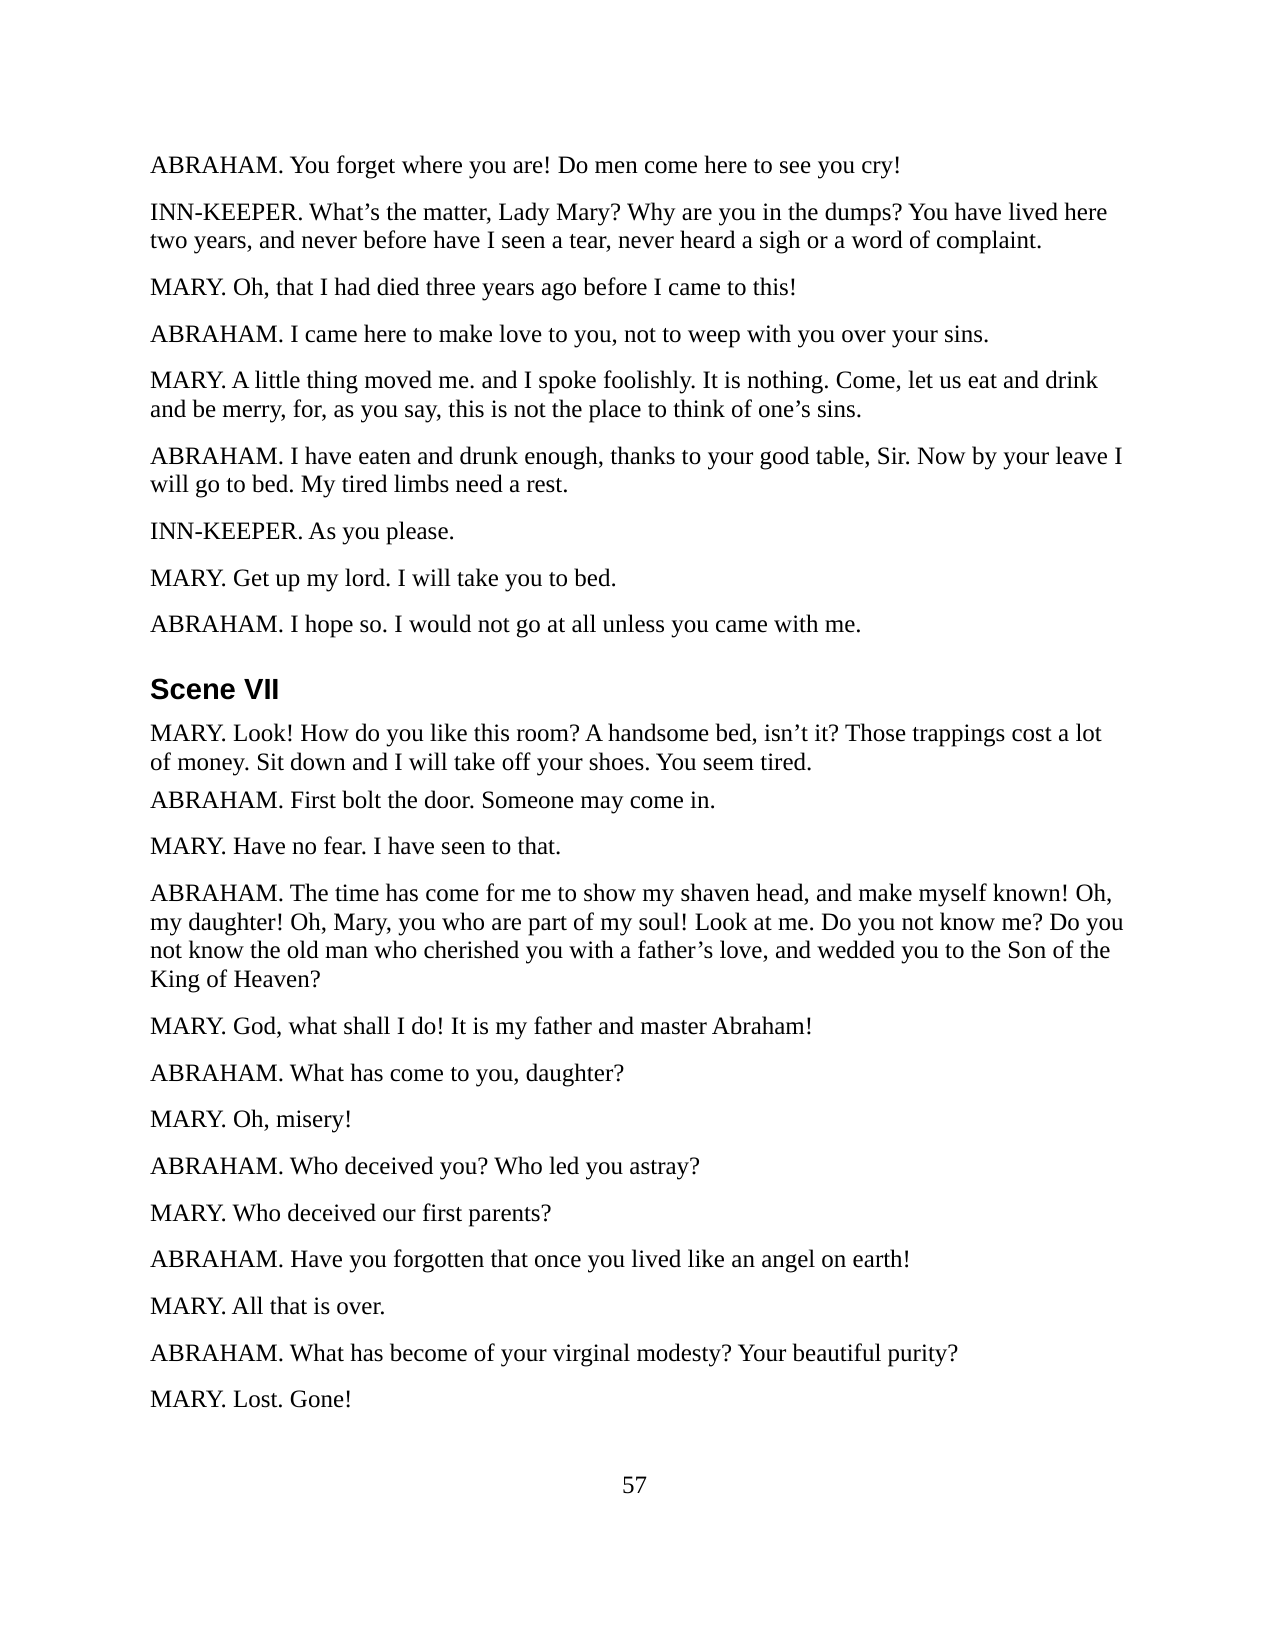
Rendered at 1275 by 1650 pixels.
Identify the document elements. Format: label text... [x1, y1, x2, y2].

text MARY. A little thing moved me. and I spoke foolishly. It is nothing. Come, let us eat and drink and be merry, for, as you say, this is not the place to think of one’s sins. [150, 365, 1125, 423]
text ABRAHAM. You forget where you are! Do men come here to see you cry! [150, 150, 1125, 179]
text MARY. Have no fear. I have seen to that. [150, 831, 1125, 860]
text MARY. God, what shall I do! It is my father and master Abraham! [150, 1011, 1125, 1040]
subtitle Scene VII [150, 672, 1125, 706]
text MARY. All that is over. [150, 1291, 1125, 1320]
text ABRAHAM. I have eaten and drunk enough, thanks to your good table, Sir. Now by your leave I will go to bed. My tired limbs need a rest. [150, 441, 1125, 498]
text ABRAHAM. Who deceived you? Who led you astray? [150, 1151, 1125, 1180]
text ABRAHAM. I hope so. I would not go at all unless you came with me. [150, 609, 1125, 638]
text INN-KEEPER. As you please. [150, 516, 1125, 545]
text MARY. Oh, misery! [150, 1104, 1125, 1133]
text ABRAHAM. I came here to make love to you, not to weep with you over your sins. [150, 319, 1125, 347]
text ABRAHAM. The time has come for me to show my shaven head, and make myself known! Oh, my daughter! Oh, Mary, you who are part of my soul! Look at me. Do you not know me? Do you not know the old man who cherished you with a father’s love, and wedded you to the Son of the King of Heaven? [150, 878, 1125, 993]
text MARY. Look! How do you like this room? A handsome bed, isn’t it? Those trappings cost a lot of money. Sit down and I will take off your shoes. You seem tired. [150, 718, 1125, 776]
text ABRAHAM. First bolt the door. Someone may come in. [150, 785, 1125, 813]
text ABRAHAM. What has become of your virginal modesty? Your beautiful purity? [150, 1338, 1125, 1366]
text MARY. Get up my lord. I will take you to bed. [150, 563, 1125, 592]
text MARY. Who deceived our first parents? [150, 1198, 1125, 1226]
text ABRAHAM. Have you forgotten that once you lived like an angel on earth! [150, 1244, 1125, 1273]
text ABRAHAM. What has come to you, daughter? [150, 1058, 1125, 1086]
text MARY. Lost. Gone! [150, 1384, 1125, 1413]
text INN-KEEPER. What’s the matter, Lady Mary? Why are you in the dumps? You have lived here two years, and never before have I seen a tear, never heard a sigh or a word of complaint. [150, 197, 1125, 254]
text MARY. Oh, that I had died three years ago before I came to this! [150, 272, 1125, 301]
